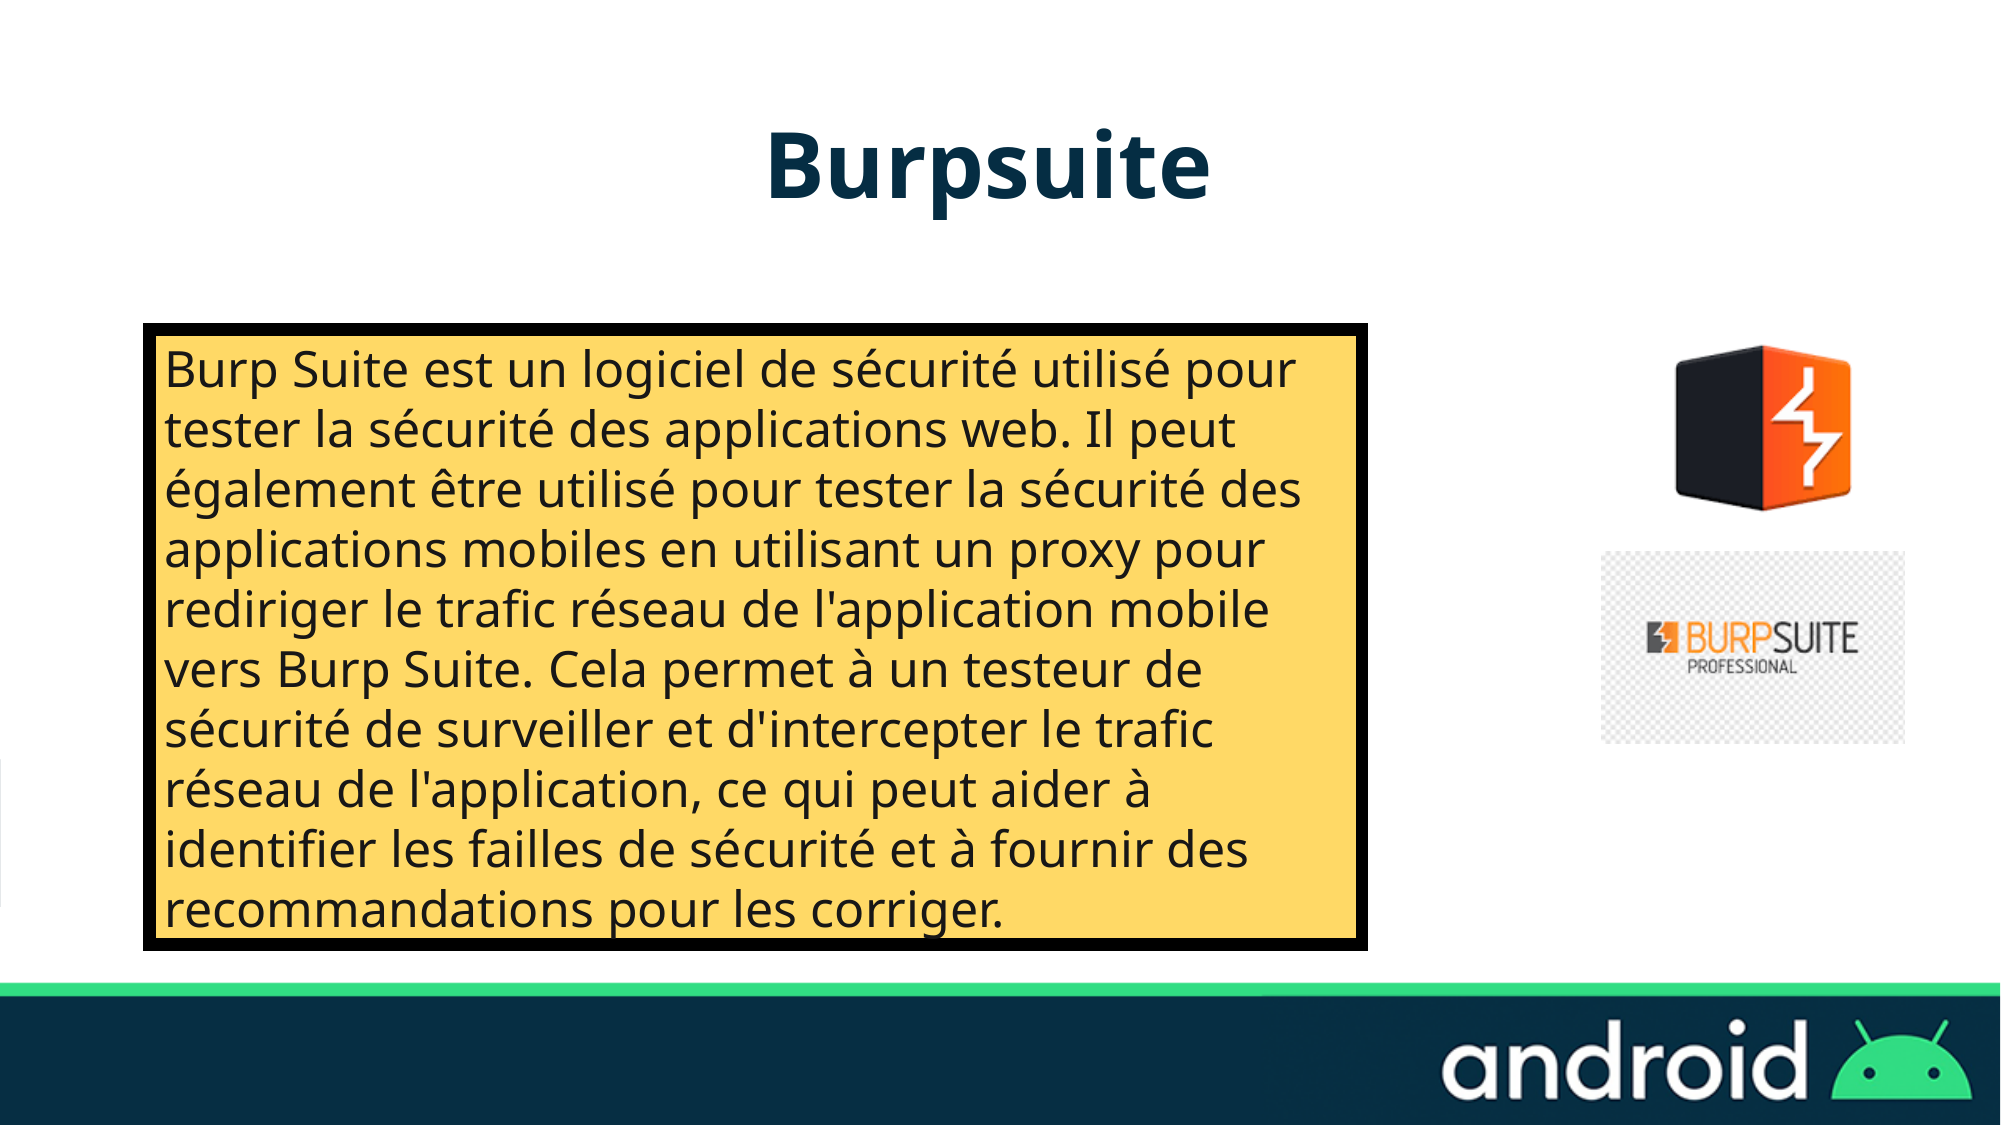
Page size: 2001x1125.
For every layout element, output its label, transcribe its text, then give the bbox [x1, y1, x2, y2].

title Burpsuite [137, 59, 1863, 278]
text_box Burp Suite est un logiciel de sécurité utilisé pour tester la sécurité des applications web. Il peut également être utilisé pour tester la sécurité des applications mobiles en utilisant un proxy pour rediriger le trafic réseau de l'application mobile vers Burp Suite. Cela permet à un testeur de sécurité de surveiller et d'intercepter le trafic réseau de l'application, ce qui peut aider à identifier les failles de sécurité et à fournir des recommandations pour les corriger. [149, 329, 1363, 890]
picture [1601, 551, 1905, 744]
picture [1664, 329, 1863, 528]
